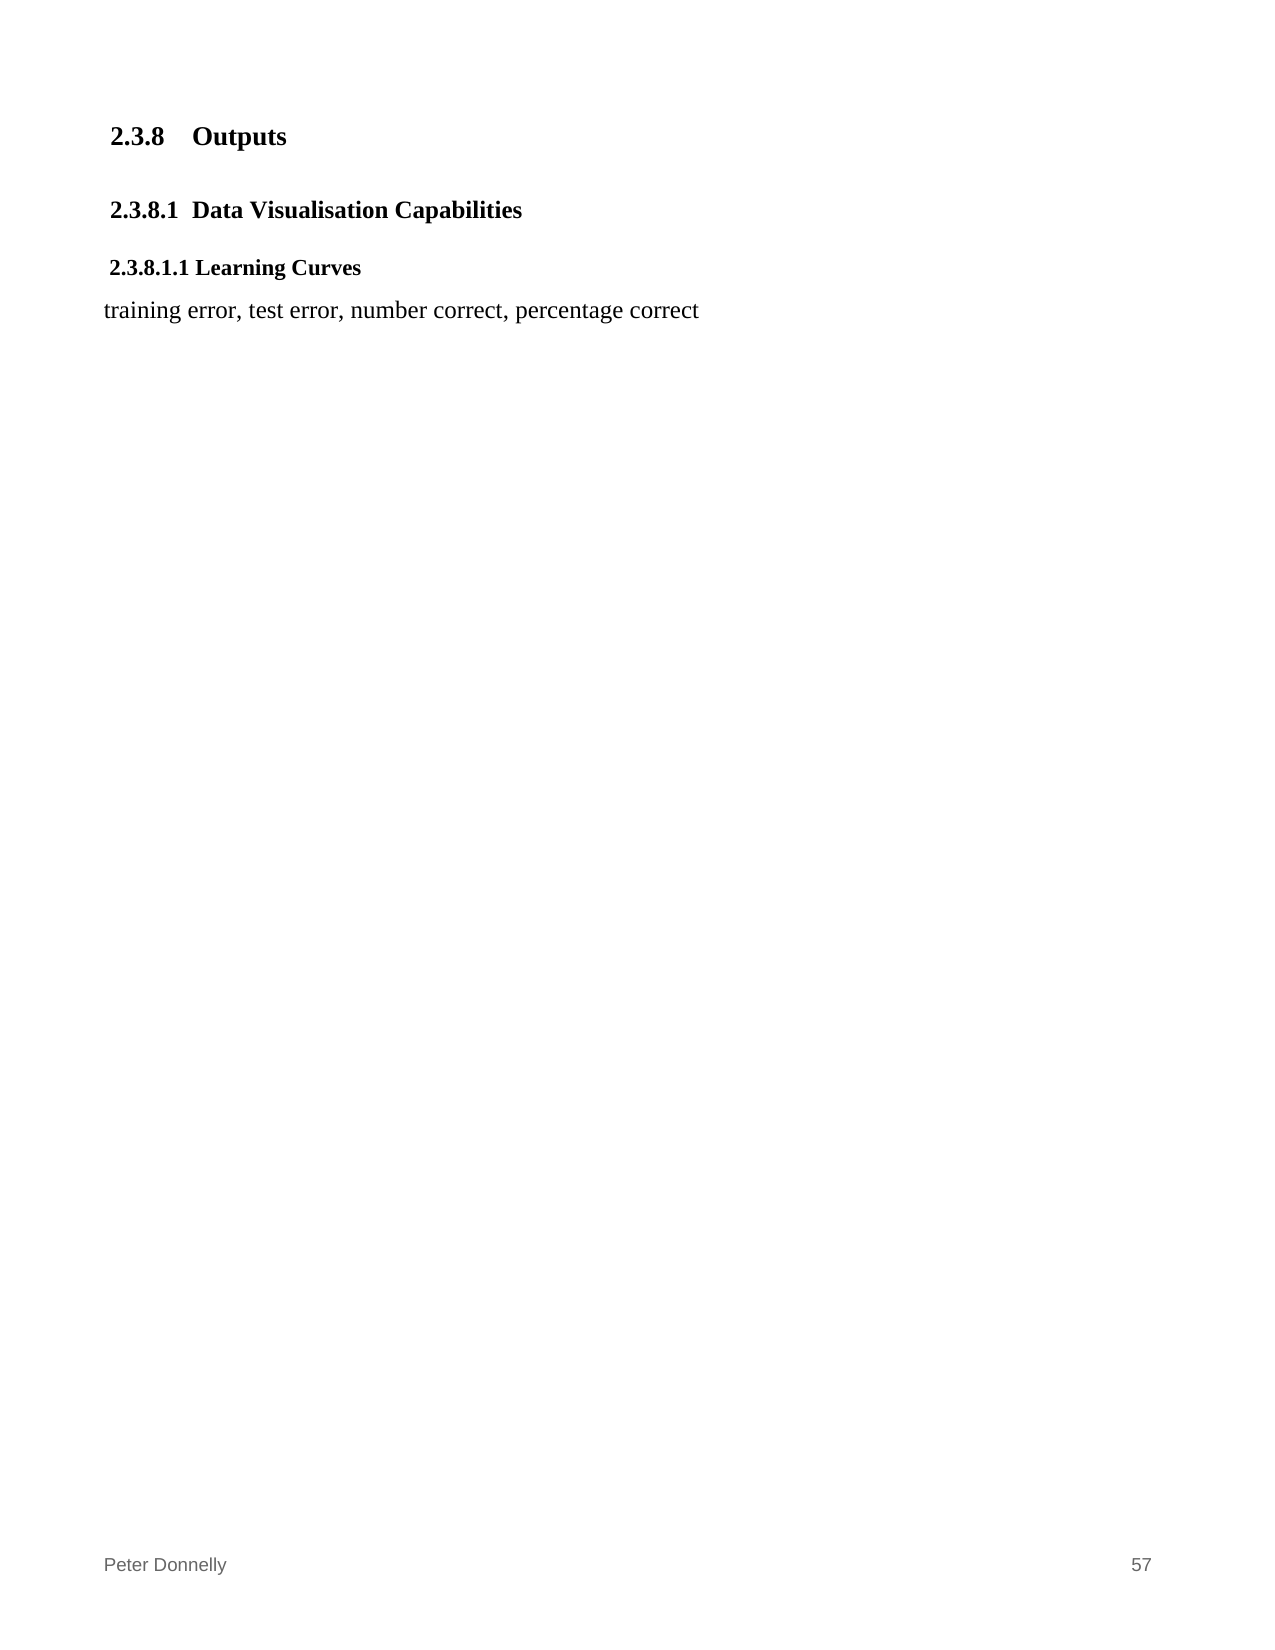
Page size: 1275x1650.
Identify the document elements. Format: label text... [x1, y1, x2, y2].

subtitle Data Visualisation Capabilities [103, 195, 1181, 224]
subtitle Outputs [103, 120, 1181, 151]
subtitle Learning Curves [103, 254, 1181, 281]
text training error, test error, number correct, percentage correct [103, 296, 1181, 324]
